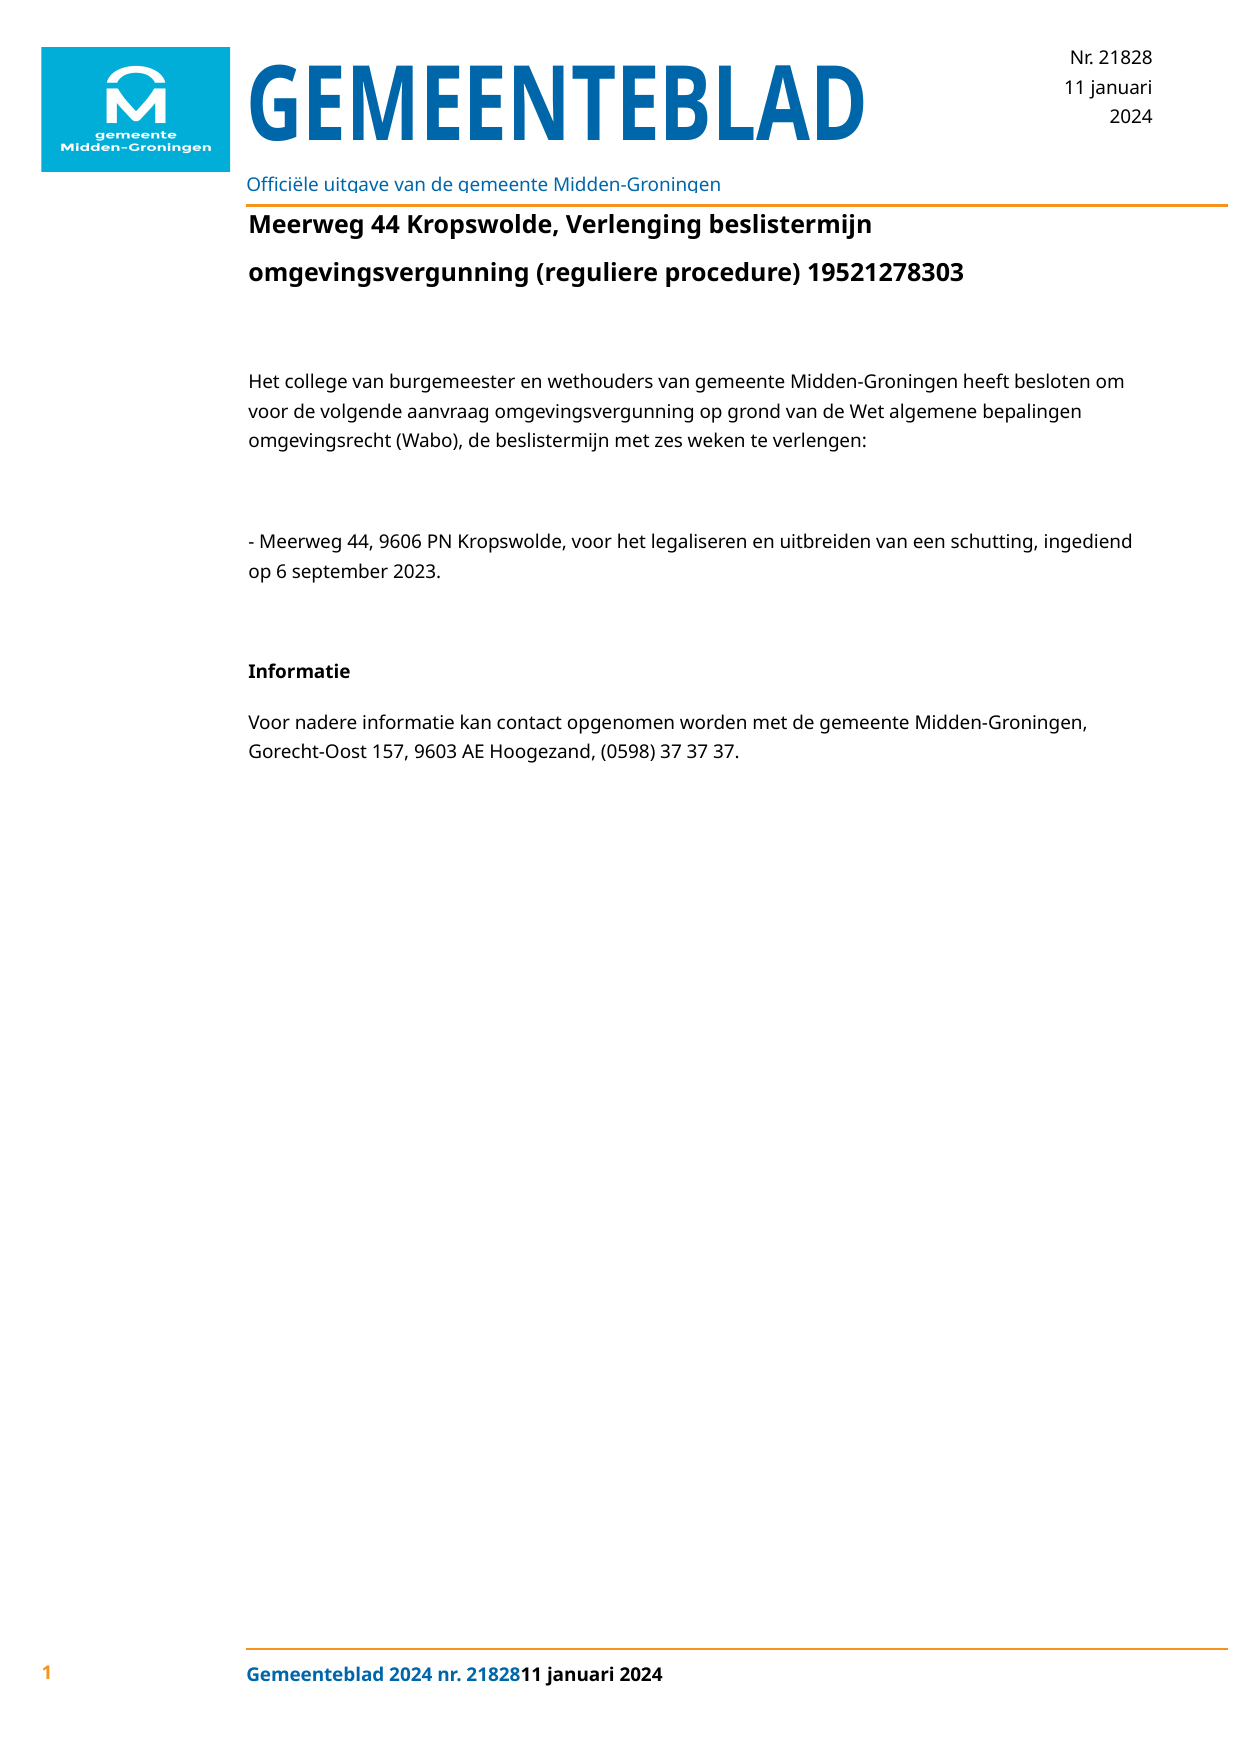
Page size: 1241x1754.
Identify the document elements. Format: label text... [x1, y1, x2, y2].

text - Meerweg 44, 9606 PN Kropswolde, voor het legaliseren en uitbreiden van een schutting, ingediend op 6 september 2023. [248, 528, 1152, 584]
text Voor nadere informatie kan contact opgenomen worden met de gemeente Midden-Groningen, Gorecht-Oost 157, 9603 AE Hoogezand, (0598) 37 37 37. [248, 709, 1152, 764]
text Het college van burgemeester en wethouders van gemeente Midden-Groningen heeft besloten om voor de volgende aanvraag omgevingsvergunning op grond van de Wet algemene bepalingen omgevingsrecht (Wabo), de beslistermijn met zes weken te verlengen: [248, 368, 1152, 453]
picture [107, 89, 165, 122]
text Meerweg 44 Kropswolde, Verlenging beslistermijn omgevingsvergunning (reguliere procedure) 19521278303 [248, 207, 1152, 288]
picture [108, 66, 164, 82]
text Informatie [248, 659, 1152, 684]
picture [184, 146, 190, 153]
